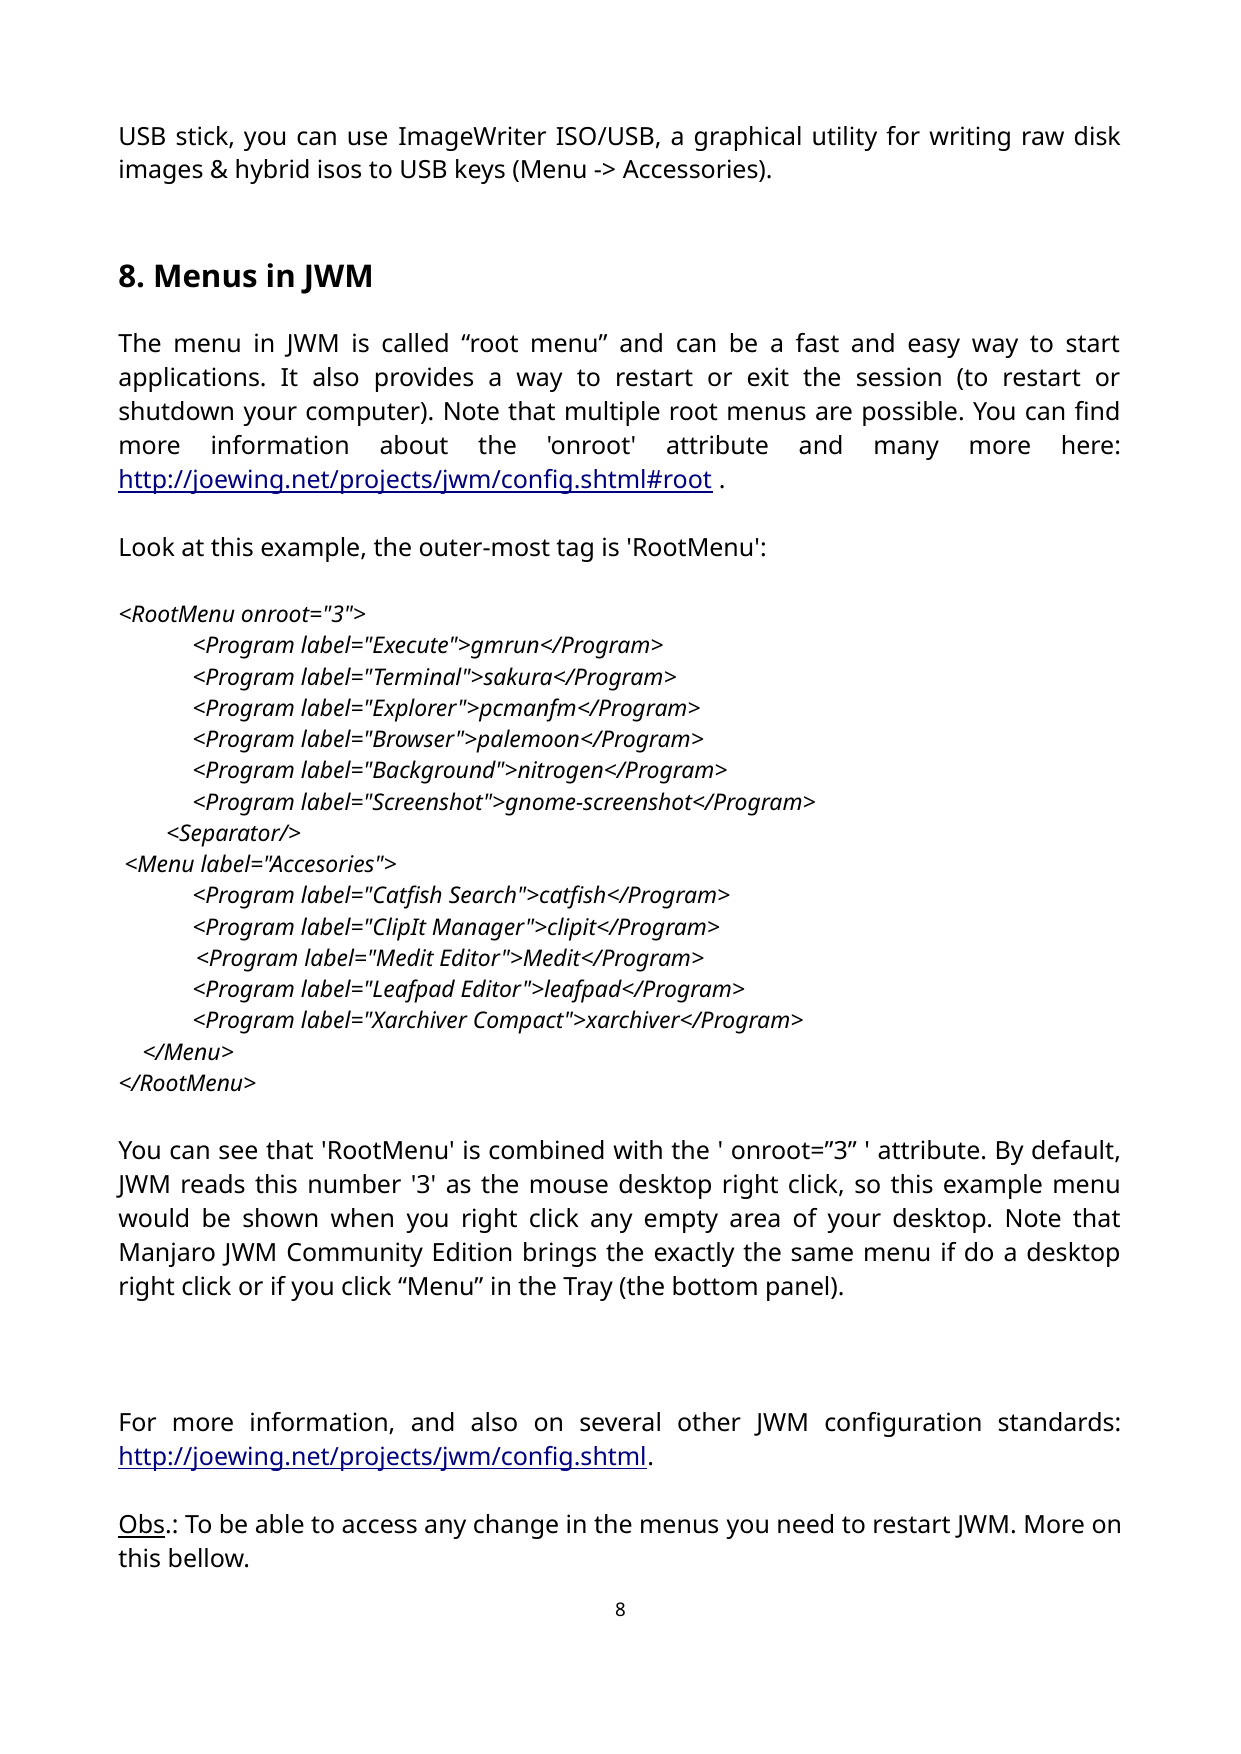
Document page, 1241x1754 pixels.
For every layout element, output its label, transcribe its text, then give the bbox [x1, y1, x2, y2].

text </Menu> [118, 1036, 1122, 1067]
text <Program label="Background">nitrogen</Program> [118, 754, 1122, 786]
text <Program label="Execute">gmrun</Program> [118, 629, 1122, 661]
text 8. Menus in JWM [118, 254, 1122, 297]
text Obs.: To be able to access any change in the menus you need to restart JWM. More on this bellow. [118, 1507, 1122, 1575]
text <Program label="Terminal">sakura</Program> [118, 661, 1122, 692]
text <Program label="Explorer">pcmanfm</Program> [118, 692, 1122, 723]
text For more information, and also on several other JWM configuration standards: http://joewing.net/projects/jwm/config.shtml. [118, 1405, 1122, 1473]
text <Program label="Leafpad Editor">leafpad</Program> [118, 973, 1122, 1004]
text <RootMenu onroot="3"> [118, 598, 1122, 629]
text Look at this example, the outer-most tag is 'RootMenu': [118, 530, 1122, 564]
text <Program label="ClipIt Manager">clipit</Program> [118, 911, 1122, 942]
text You can see that 'RootMenu' is combined with the ' onroot=”3” ' attribute. By default, JWM reads this number '3' as the mouse desktop right click, so this example menu would be shown when you right click any empty area of your desktop. Note that Manjaro JWM Community Edition brings the exactly the same menu if do a desktop right click or if you click “Menu” in the Tray (the bottom panel). [118, 1132, 1122, 1303]
text <Program label="Catfish Search">catfish</Program> [118, 879, 1122, 911]
text </RootMenu> [118, 1067, 1122, 1098]
text <Program label="Medit Editor">Medit</Program> [118, 942, 1122, 973]
text The menu in JWM is called “root menu” and can be a fast and easy way to start applications. It also provides a way to restart or exit the session (to restart or shutdown your computer). Note that multiple root menus are possible. You can find more information about the 'onroot' attribute and many more here: http://joewing.net/projects/jwm/config.shtml#root . [118, 326, 1122, 496]
text USB stick, you can use ImageWriter ISO/USB, a graphical utility for writing raw disk images & hybrid isos to USB keys (Menu -> Accessories). [118, 118, 1122, 186]
text <Program label="Browser">palemoon</Program> [118, 723, 1122, 754]
text <Program label="Screenshot">gnome-screenshot</Program> [118, 786, 1122, 817]
text <Menu label="Accesories"> [118, 848, 1122, 879]
text <Separator/> [118, 817, 1122, 848]
text <Program label="Xarchiver Compact">xarchiver</Program> [118, 1004, 1122, 1036]
